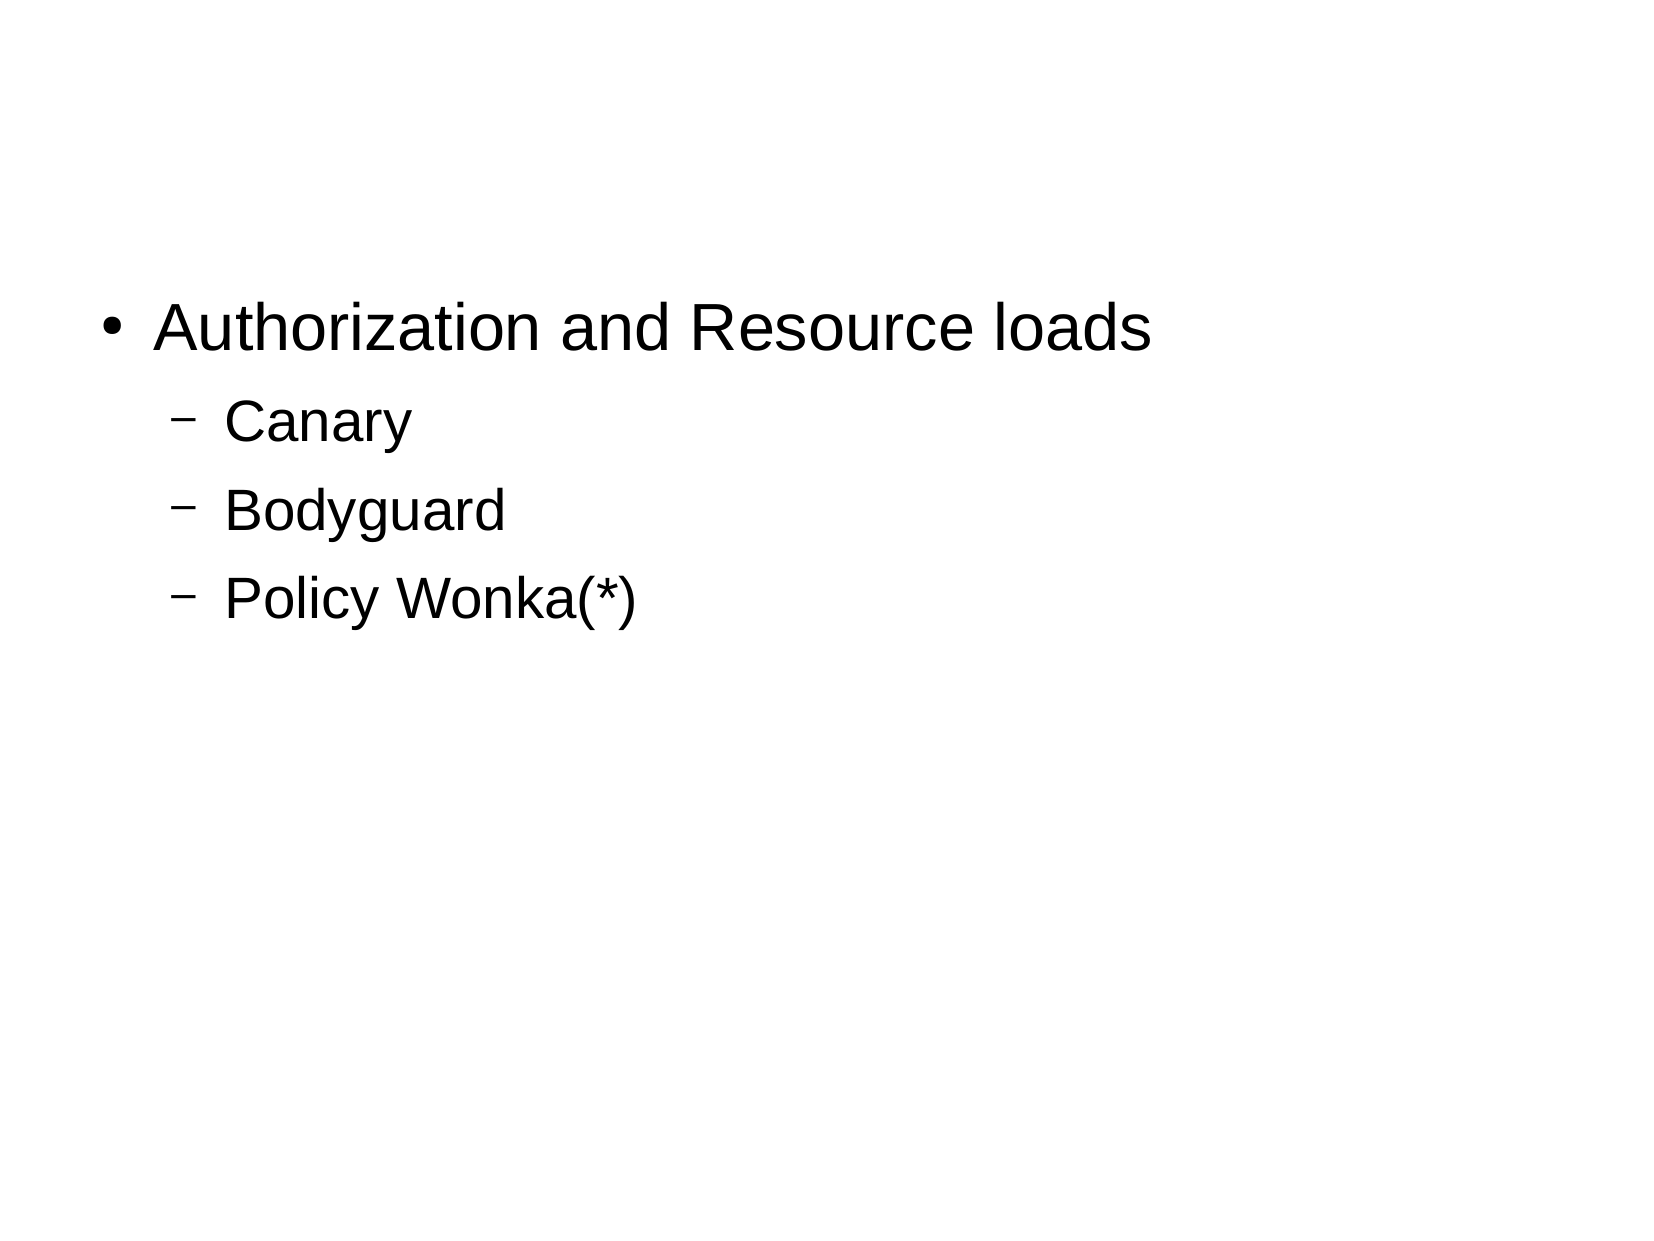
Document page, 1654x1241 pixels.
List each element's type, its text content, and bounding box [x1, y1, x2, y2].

list Authorization and Resource loads Canary Bodyguard Policy Wonka(*) [82, 290, 1571, 1010]
